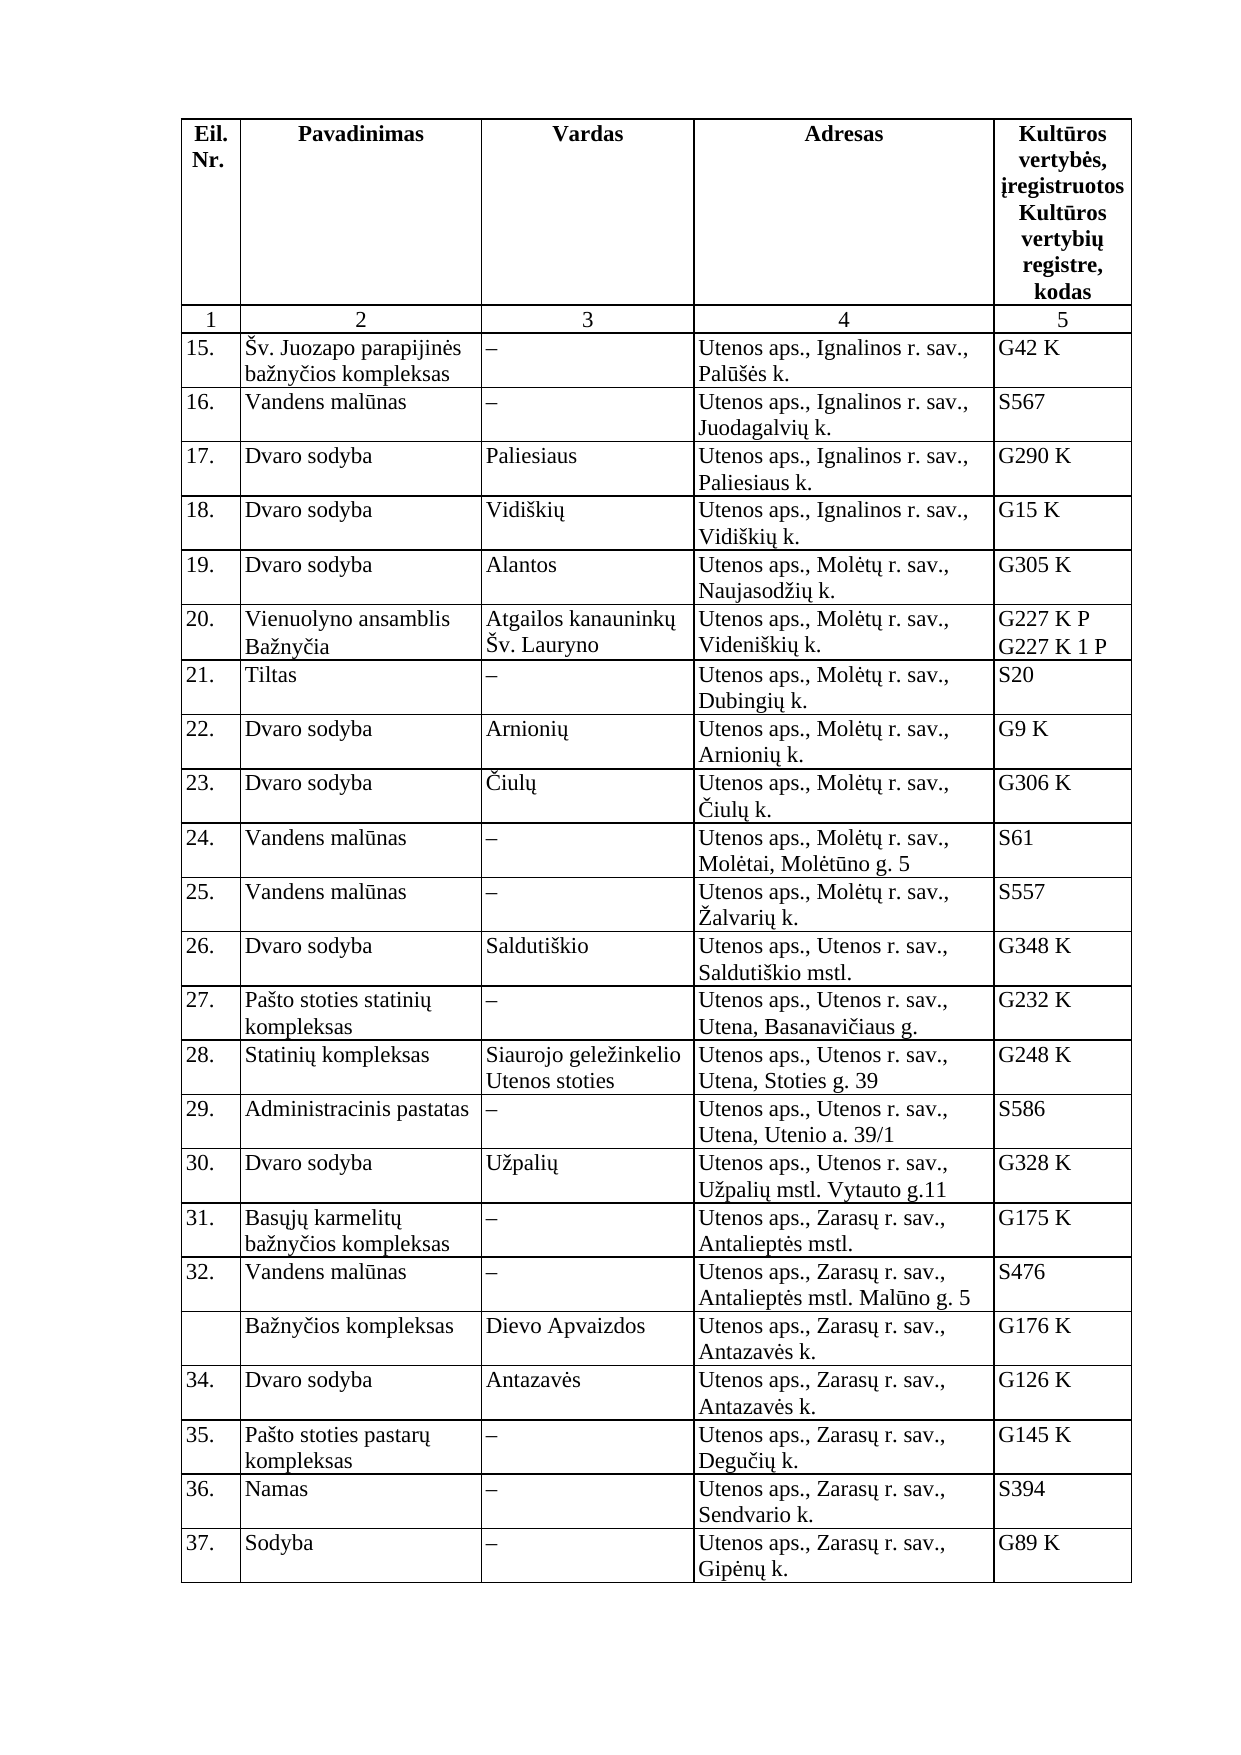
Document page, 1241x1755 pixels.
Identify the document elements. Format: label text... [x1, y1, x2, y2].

table_cell 22. [182, 715, 240, 768]
table_cell [182, 1312, 240, 1365]
table_cell G145 K [995, 1421, 1131, 1473]
table_cell Dvaro sodyba [241, 770, 481, 822]
table_cell S394 [995, 1475, 1131, 1528]
table_cell G42 K [995, 334, 1131, 386]
table_header Vardas [482, 120, 693, 304]
table_cell 28. [182, 1041, 240, 1093]
table_cell Arnionių [482, 715, 693, 768]
table_cell 18. [182, 497, 240, 549]
table_cell Dvaro sodyba [241, 1366, 481, 1419]
table_cell Atgailos kanauninkų Šv. Lauryno [482, 605, 693, 659]
table_cell 23. [182, 770, 240, 822]
table_cell Dvaro sodyba [241, 932, 481, 985]
table_cell 26. [182, 932, 240, 985]
table_cell 16. [182, 388, 240, 441]
table_cell 30. [182, 1149, 240, 1202]
table_cell Namas [241, 1475, 481, 1528]
table_cell – [482, 1475, 693, 1528]
table_cell – [482, 1421, 693, 1473]
table_cell 2 [477, 306, 481, 332]
table_cell Čiulų [482, 770, 693, 822]
table_cell G328 K [995, 1149, 1131, 1202]
table_cell Dvaro sodyba [241, 497, 481, 549]
table_cell S476 [995, 1258, 1131, 1311]
table_cell G126 K [995, 1366, 1131, 1419]
table_cell Vandens malūnas [241, 388, 481, 441]
table_header Eil. Nr. [182, 120, 240, 304]
table_cell G248 K [995, 1041, 1131, 1093]
table_cell G227 K 1 P [995, 631, 1131, 659]
table_cell Bažnyčios kompleksas [241, 1312, 481, 1365]
table_cell Dvaro sodyba [241, 715, 481, 768]
table_cell – [482, 987, 693, 1039]
table_cell 29. [182, 1095, 240, 1148]
table_cell S557 [995, 878, 1131, 931]
table_cell 5 [1127, 306, 1131, 332]
table_cell Dievo Apvaizdos [482, 1312, 693, 1365]
table_cell 20. [182, 605, 240, 659]
table_cell – [482, 878, 693, 931]
table_cell Utenos aps., Molėtų r. sav., Videniškių k. [695, 605, 993, 659]
table_cell 36. [182, 1475, 240, 1528]
table_cell S61 [995, 824, 1131, 876]
table_cell 21. [182, 661, 240, 713]
table_cell Vidiškių [482, 497, 693, 549]
table_cell 1 [236, 306, 240, 332]
table_cell Vandens malūnas [241, 1258, 481, 1311]
table_cell – [482, 661, 693, 713]
table_cell – [482, 1258, 693, 1311]
table_cell G89 K [995, 1529, 1131, 1582]
table_cell Alantos [482, 551, 693, 603]
table_cell Administracinis pastatas [241, 1095, 481, 1148]
table_cell S567 [995, 388, 1131, 441]
table_cell Vandens malūnas [241, 878, 481, 931]
table_cell G232 K [995, 987, 1131, 1039]
table_cell G176 K [995, 1312, 1131, 1365]
table_cell G175 K [995, 1204, 1131, 1256]
table_cell G9 K [995, 715, 1131, 768]
table_cell – [482, 824, 693, 876]
table_header Pavadinimas [241, 120, 481, 304]
table_cell Sodyba [241, 1529, 481, 1582]
table_cell G15 K [995, 497, 1131, 549]
table_cell 37. [182, 1529, 240, 1582]
table_cell 3 [482, 306, 486, 332]
table_cell G306 K [995, 770, 1131, 822]
table_cell – [482, 334, 693, 386]
table_cell 19. [182, 551, 240, 603]
table_cell Dvaro sodyba [241, 551, 481, 603]
table_cell 17. [182, 442, 240, 495]
table_cell Tiltas [241, 661, 481, 713]
table_cell 31. [182, 1204, 240, 1256]
table_cell Dvaro sodyba [241, 442, 481, 495]
table_cell 32. [182, 1258, 240, 1311]
table_cell 34. [182, 1366, 240, 1419]
table_header Adresas [695, 120, 993, 304]
table_cell G290 K [995, 442, 1131, 495]
table_cell Antazavės [482, 1366, 693, 1419]
table_cell Bažnyčia [241, 631, 481, 659]
table_cell Vandens malūnas [241, 824, 481, 876]
table_cell S20 [995, 661, 1131, 713]
table_cell 25. [182, 878, 240, 931]
table_cell – [482, 1529, 693, 1582]
table_cell G305 K [995, 551, 1131, 603]
table_cell Statinių kompleksas [241, 1041, 481, 1093]
table_cell S586 [995, 1095, 1131, 1148]
table_cell 24. [182, 824, 240, 876]
table_cell Paliesiaus [482, 442, 693, 495]
table_cell – [482, 1095, 693, 1148]
table_cell – [482, 1204, 693, 1256]
table_cell Saldutiškio [482, 932, 693, 985]
table_cell G348 K [995, 932, 1131, 985]
table_cell Užpalių [482, 1149, 693, 1202]
table_cell – [482, 388, 693, 441]
table_cell 27. [182, 987, 240, 1039]
table_cell Dvaro sodyba [241, 1149, 481, 1202]
table_cell 15. [182, 334, 240, 386]
table_cell 35. [182, 1421, 240, 1473]
table_cell 1 [182, 306, 186, 332]
